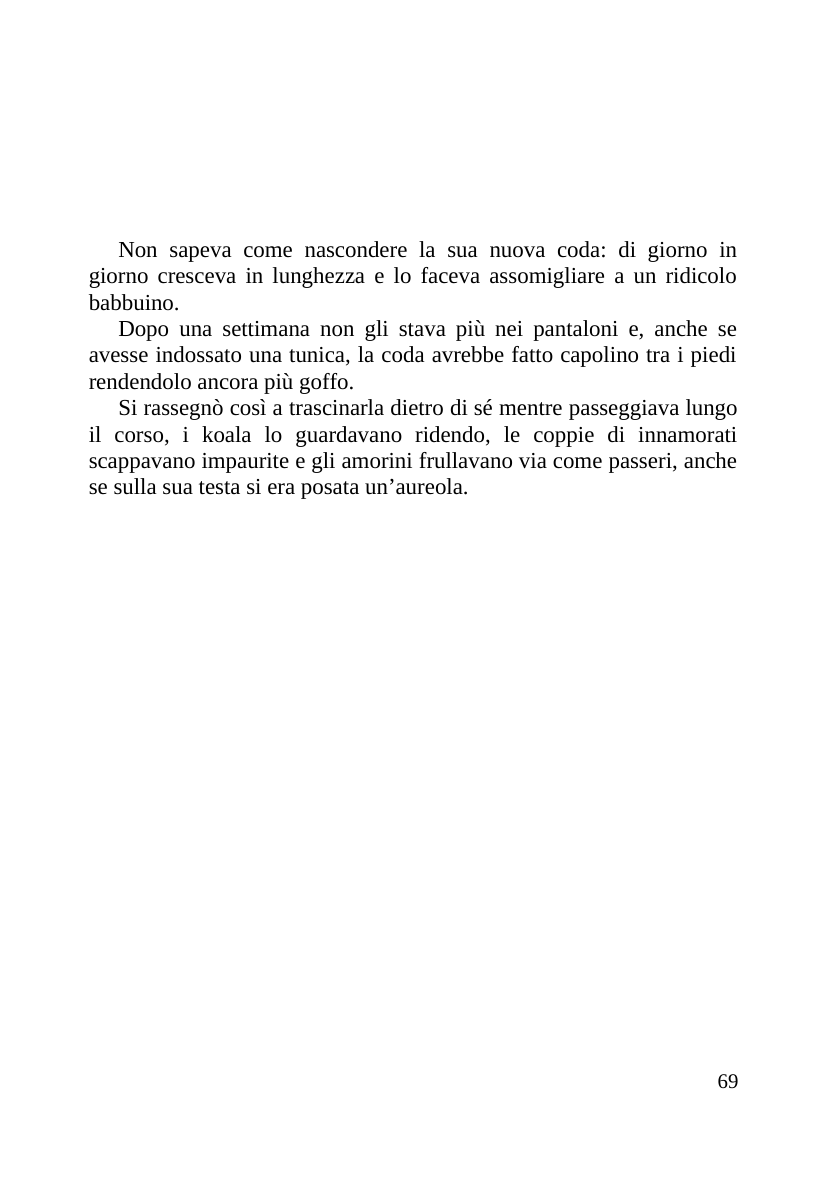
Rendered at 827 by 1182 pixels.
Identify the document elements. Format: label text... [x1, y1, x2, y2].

text Non sapeva come nascondere la sua nuova coda: di giorno in giorno cresceva in lunghezza e lo faceva assomigliare a un ridicolo babbuino. [88, 236, 738, 315]
text Si rassegnò così a trascinarla dietro di sé mentre passeggiava lungo il corso, i koala lo guardavano ridendo, le coppie di innamorati scappavano impaurite e gli amorini frullavano via come passeri, anche se sulla sua testa si era posata un’aureola. [88, 394, 738, 500]
text Dopo una settimana non gli stava più nei pantaloni e, anche se avesse indossato una tunica, la coda avrebbe fatto capolino tra i piedi rendendolo ancora più goffo. [88, 315, 738, 394]
